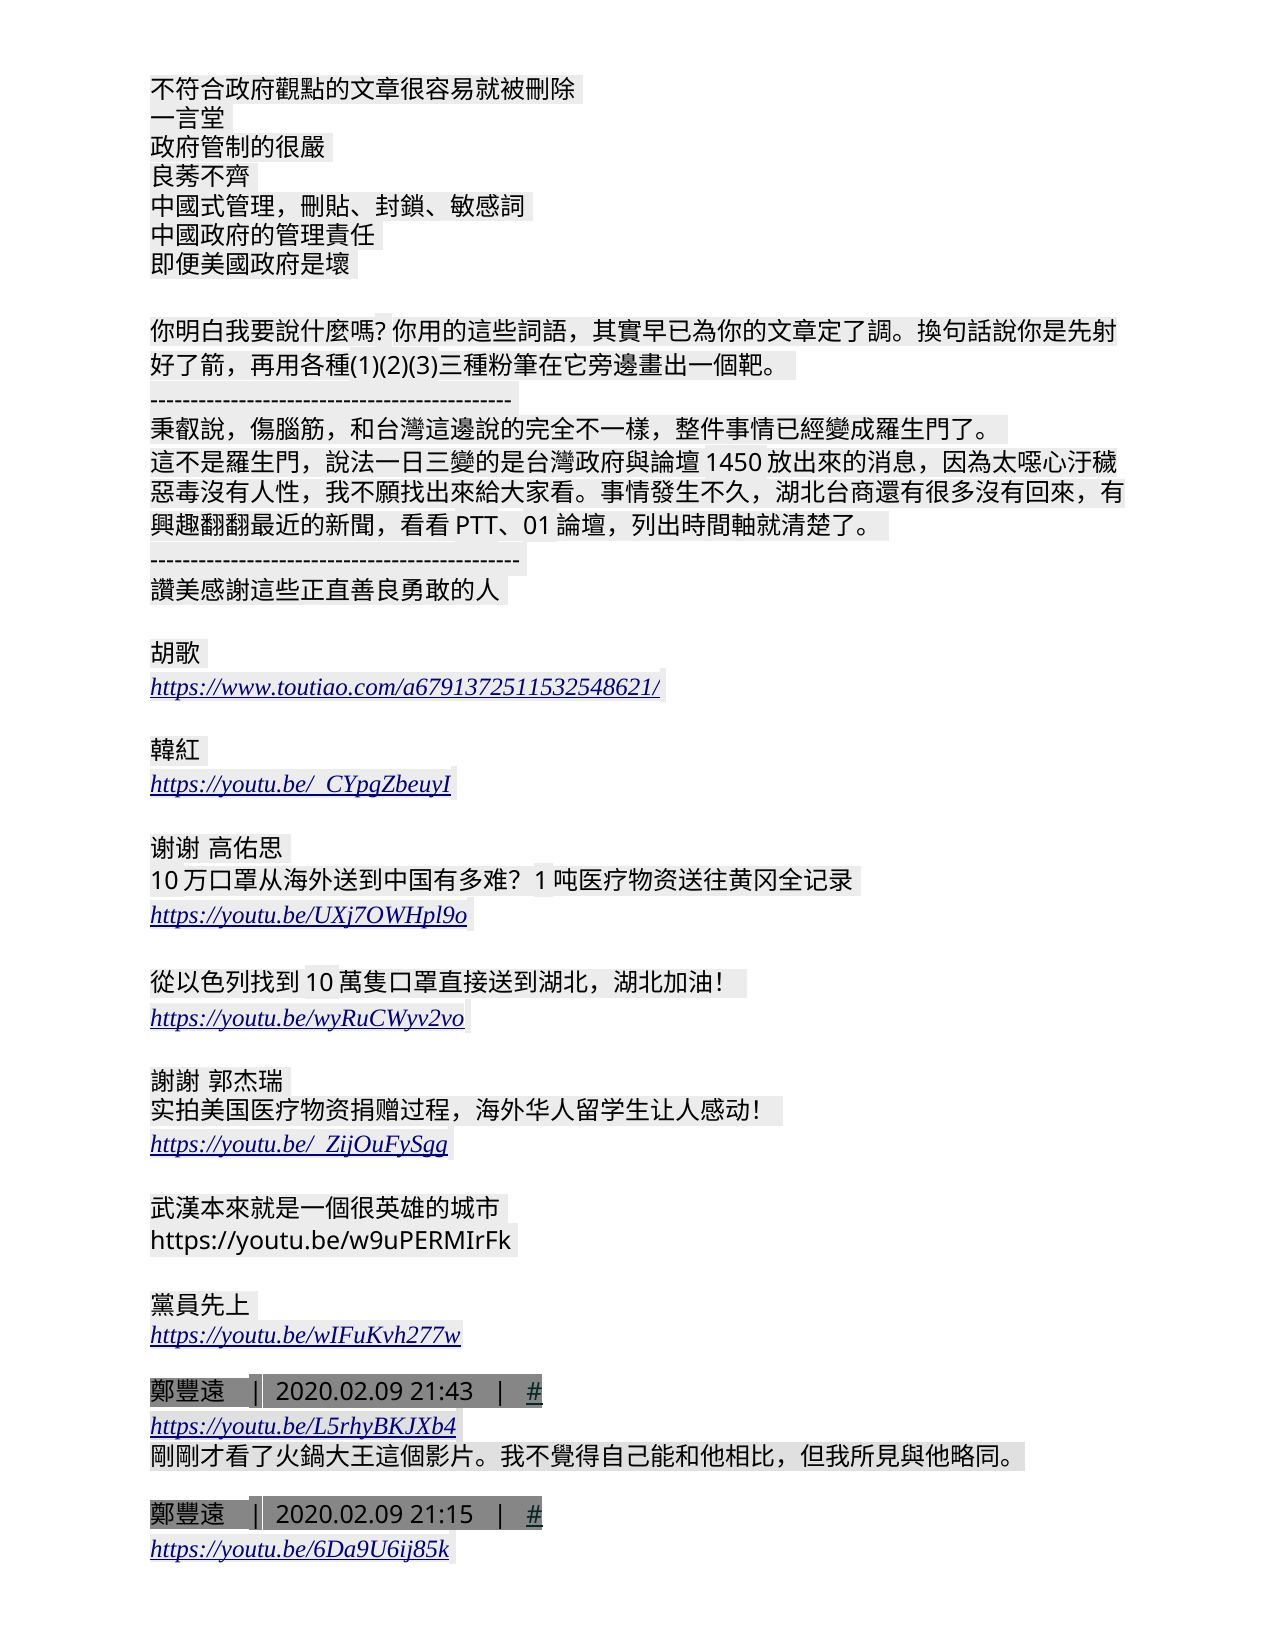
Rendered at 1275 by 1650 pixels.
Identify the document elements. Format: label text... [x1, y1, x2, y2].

text 鄭豐遠 | 2020.02.09 21:43 | # [150, 1374, 1125, 1408]
text https://youtu.be/L5rhyBKJXb4 剛剛才看了火鍋大王這個影片。我不覺得自己能和他相比，但我所見與他略同。 [150, 1408, 1125, 1471]
text https://youtu.be/6Da9U6ij85k [150, 1530, 1125, 1564]
text 鄭豐遠 | 2020.02.09 21:15 | # [150, 1496, 1125, 1530]
text 不符合政府觀點的文章很容易就被刪除 一言堂 政府管制的很嚴 良莠不齊 中國式管理，刪貼、封鎖、敏感詞 中國政府的管理責任 即便美國政府是壞 你明白我要說什麼嗎? 你用的這些詞語，其實早已為你的文章定了調。換句話說你是先射好了箭，再用各種(1)(2)(3)三種粉筆在它旁邊畫出一個靶。 --------------------------------------------- 秉叡說，傷腦筋，和台灣這邊說的完全不一樣，整件事情已經變成羅生門了。 這不是羅生門，說法一日三變的是台灣政府與論壇1450放出來的消息，因為太噁心汙穢惡毒沒有人性，我不願找出來給大家看。事情發生不久，湖北台商還有很多沒有回來，有興趣翻翻最近的新聞，看看PTT、01論壇，列出時間軸就清楚了。 ---------------------------------------------- 讚美感謝這些正直善良勇敢的人 胡歌 https://www.toutiao.com/a6791372511532548621/ 韓紅 https://youtu.be/_CYpgZbeuyI 谢谢 高佑思 10万口罩从海外送到中国有多难？1吨医疗物资送往黄冈全记录 https://youtu.be/UXj7OWHpl9o 從以色列找到10萬隻口罩直接送到湖北，湖北加油！ https://youtu.be/wyRuCWyv2vo 謝謝 郭杰瑞 实拍美国医疗物资捐赠过程，海外华人留学生让人感动！ https://youtu.be/_ZijOuFySgg 武漢本來就是一個很英雄的城市 https://youtu.be/w9uPERMIrFk 黨員先上 https://youtu.be/wIFuKvh277w [150, 75, 1125, 1349]
